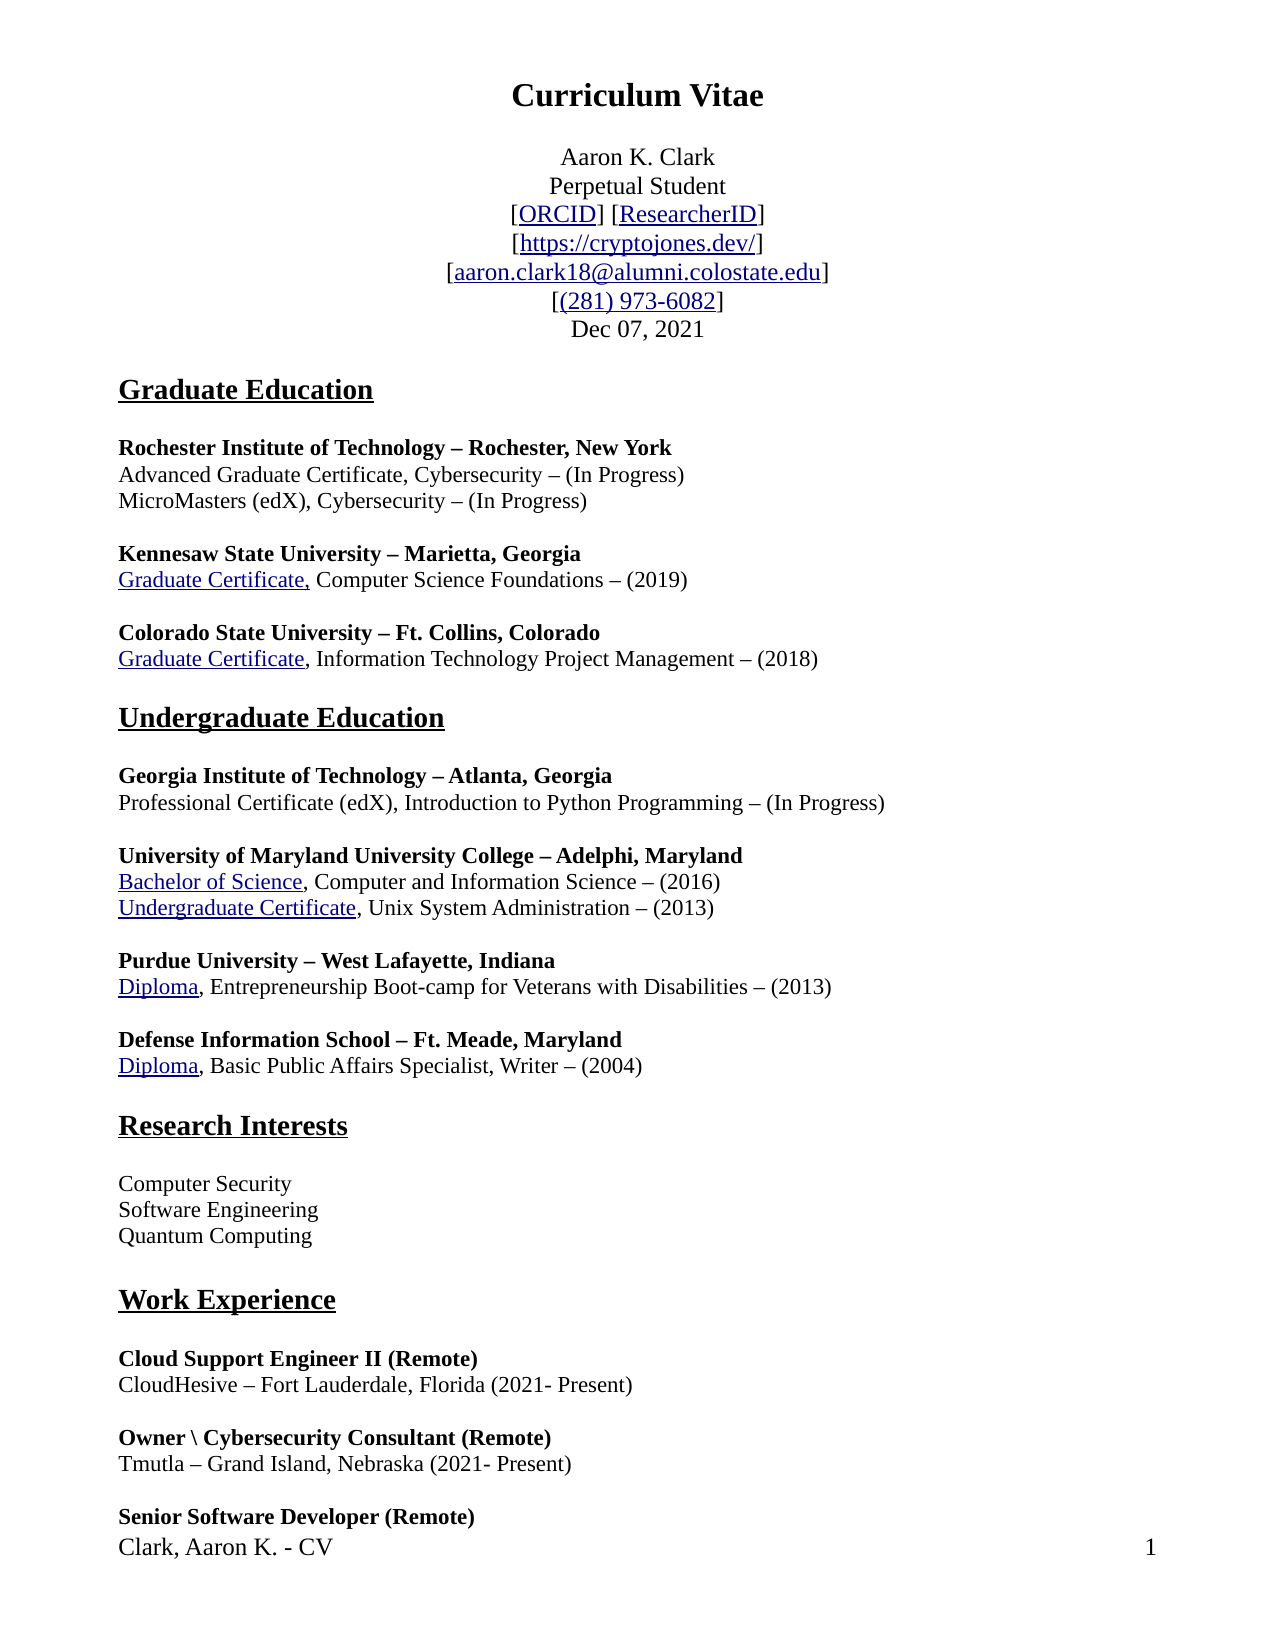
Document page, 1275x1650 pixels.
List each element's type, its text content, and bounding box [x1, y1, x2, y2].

text Senior Software Developer (Remote) [118, 1503, 1157, 1529]
text Graduate Certificate, Information Technology Project Management – (2018) [118, 645, 1157, 672]
text Undergraduate Education [118, 700, 1157, 734]
text Perpetual Student [118, 171, 1157, 199]
text Kennesaw State University – Marietta, Georgia [118, 540, 1157, 566]
text Defense Information School – Ft. Meade, Maryland [118, 1026, 1157, 1052]
text Quantum Computing [118, 1223, 1157, 1249]
text Rochester Institute of Technology – Rochester, New York [118, 434, 1157, 461]
text Owner \ Cybersecurity Consultant (Remote) [118, 1424, 1157, 1450]
text Purdue University – West Lafayette, Indiana [118, 947, 1157, 973]
text [ORCID] [ResearcherID] [118, 199, 1157, 228]
text Computer Security [118, 1170, 1157, 1196]
text Graduate Education [118, 372, 1157, 434]
text Cloud Support Engineer II (Remote) [118, 1345, 1157, 1371]
text Undergraduate Certificate, Unix System Administration – (2013) [118, 894, 1157, 921]
text Diploma, Entrepreneurship Boot-camp for Veterans with Disabilities – (2013) [118, 973, 1157, 1000]
text Graduate Certificate, Computer Science Foundations – (2019) [118, 566, 1157, 592]
text MicroMasters (edX), Cybersecurity – (In Progress) [118, 487, 1157, 513]
text University of Maryland University College – Adelphi, Maryland [118, 842, 1157, 868]
text Georgia Institute of Technology – Atlanta, Georgia [118, 763, 1157, 789]
text Diploma, Basic Public Affairs Specialist, Writer – (2004) [118, 1052, 1157, 1079]
text Dec 07, 2021 [118, 314, 1157, 343]
text [aaron.clark18@alumni.colostate.edu] [118, 257, 1157, 286]
text Professional Certificate (edX), Introduction to Python Programming – (In Progress) [118, 789, 1157, 815]
text Tmutla – Grand Island, Nebraska (2021- Present) [118, 1450, 1157, 1477]
text Advanced Graduate Certificate, Cybersecurity – (In Progress) [118, 461, 1157, 487]
text [https://cryptojones.dev/] [118, 228, 1157, 257]
text Colorado State University – Ft. Collins, Colorado [118, 619, 1157, 645]
text Curriculum Vitae [118, 75, 1157, 113]
text Aaron K. Clark [118, 142, 1157, 171]
text CloudHesive – Fort Lauderdale, Florida (2021- Present) [118, 1371, 1157, 1397]
text Research Interests [118, 1108, 1157, 1141]
text [(281) 973-6082] [118, 286, 1157, 314]
text Work Experience [118, 1282, 1157, 1316]
text Bachelor of Science, Computer and Information Science – (2016) [118, 868, 1157, 894]
text Software Engineering [118, 1196, 1157, 1223]
